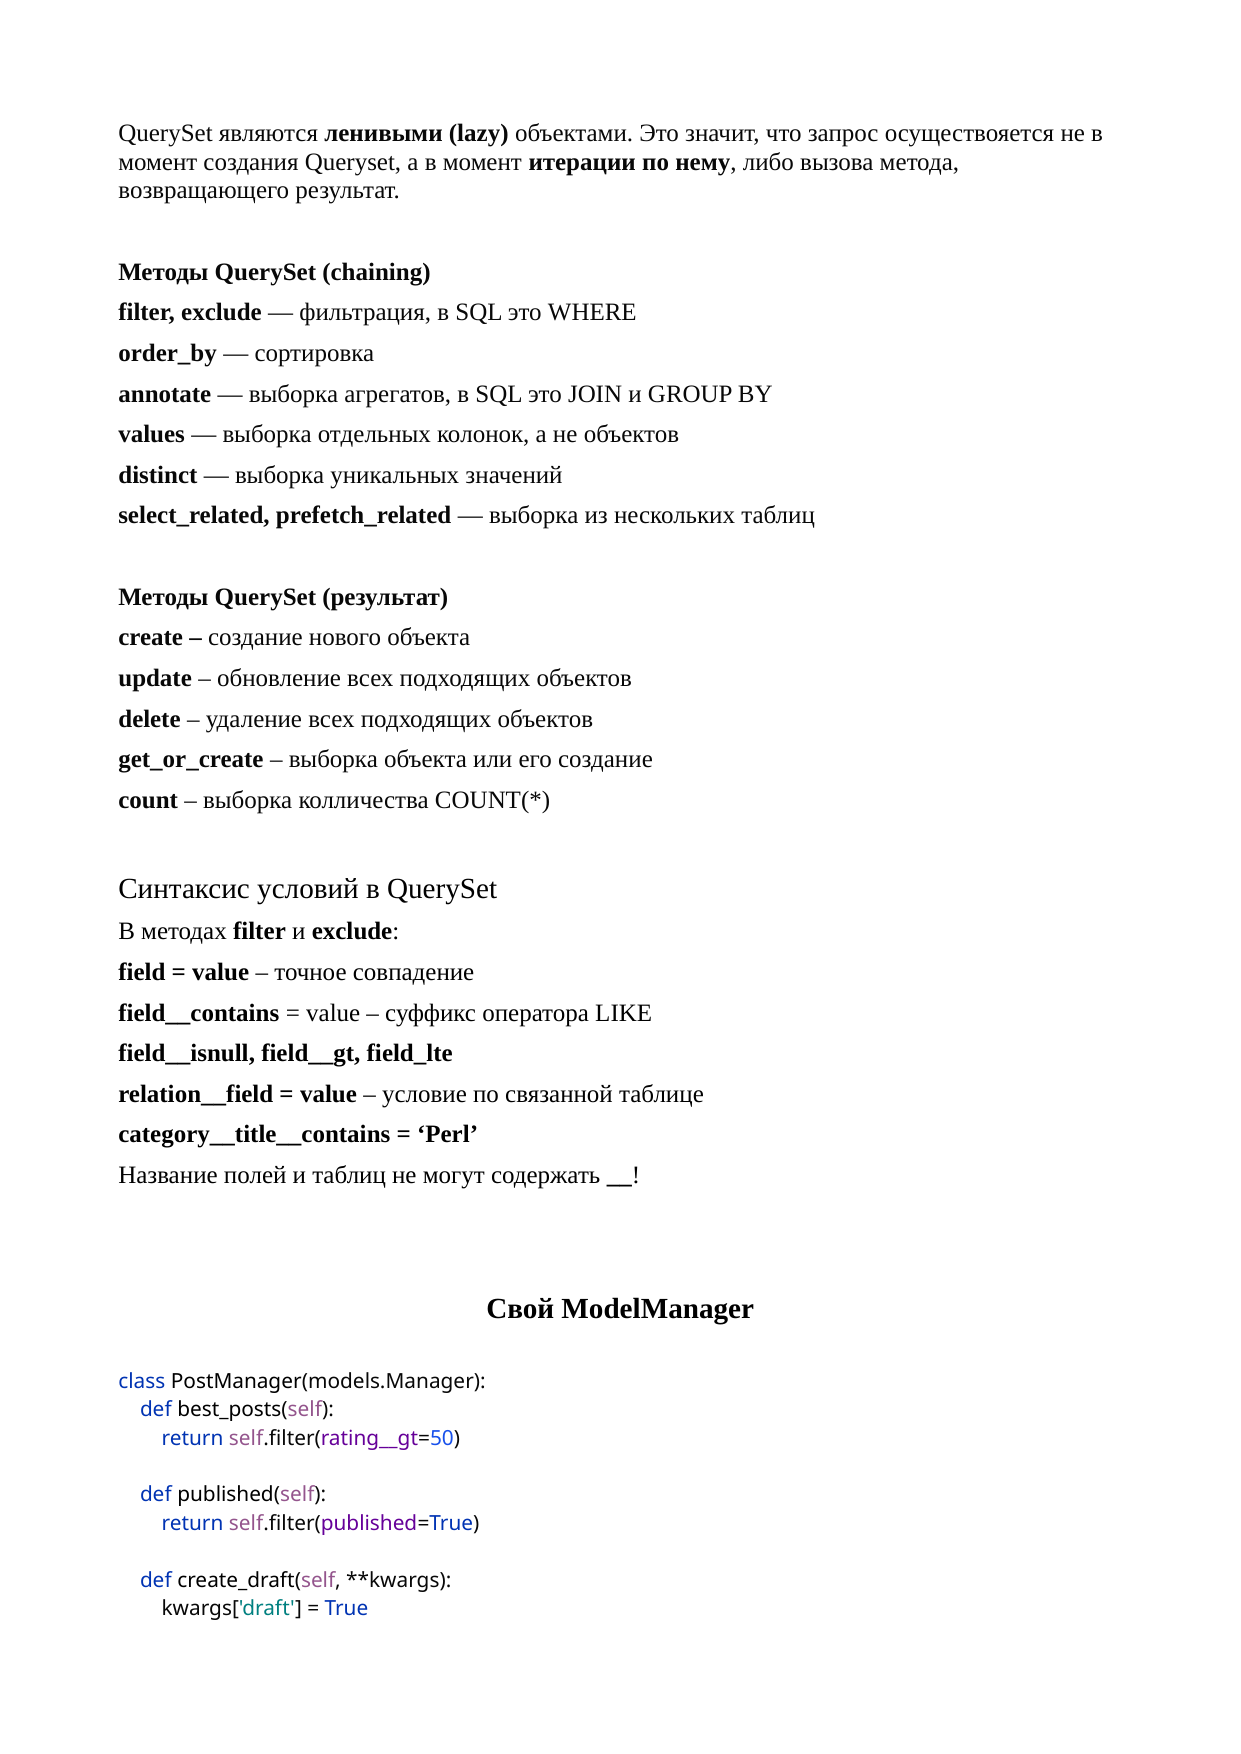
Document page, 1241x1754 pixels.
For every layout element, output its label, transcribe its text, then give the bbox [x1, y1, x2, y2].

text QuerySet являются ленивыми (lazy) объектами. Это значит, что запрос осуществояется не в момент создания Queryset, а в момент итерации по нему, либо вызова метода, возвращающего результат. [118, 118, 1122, 204]
text delete – удаление всех подходящих объектов [118, 704, 1122, 732]
text distinct — выборка уникальных значений [118, 460, 1122, 489]
text Методы QuerySet (результат) [118, 582, 1122, 611]
text get_or_create – выборка объекта или его создание [118, 744, 1122, 773]
text count – выборка колличества COUNT(*) [118, 785, 1122, 814]
text annotate — выборка агрегатов, в SQL это JOIN и GROUP BY [118, 379, 1122, 407]
text Методы QuerySet (chaining) [118, 257, 1122, 286]
text Свой ModelManager [118, 1292, 1122, 1325]
text update – обновление всех подходящих объектов [118, 663, 1122, 692]
text select_related, prefetch_related — выборка из нескольких таблиц [118, 501, 1122, 529]
text field__isnull, field__gt, field_lte [118, 1038, 1122, 1067]
text order_by — сортировка [118, 338, 1122, 367]
text values — выборка отдельных колонок, а не объектов [118, 419, 1122, 448]
text Синтаксис условий в QuerySet [118, 871, 1122, 904]
text field__contains = value – суффикс оператора LIKE [118, 998, 1122, 1026]
text class PostManager(models.Manager): def best_posts(self): return self.filter(rating__gt=50) def published(self): return self.filter(published=True) def create_draft(self, **kwargs): kwargs['draft'] = True [118, 1366, 1122, 1622]
text create – создание нового объекта [118, 622, 1122, 651]
text filter, exclude — фильтрация, в SQL это WHERE [118, 297, 1122, 326]
text В методах filter и exclude: [118, 916, 1122, 945]
text category__title__contains = ‘Perl’ [118, 1119, 1122, 1148]
text relation__field = value – условие по связанной таблице [118, 1079, 1122, 1108]
text field = value – точное совпадение [118, 957, 1122, 986]
text Название полей и таблиц не могут содержать __! [118, 1160, 1122, 1189]
